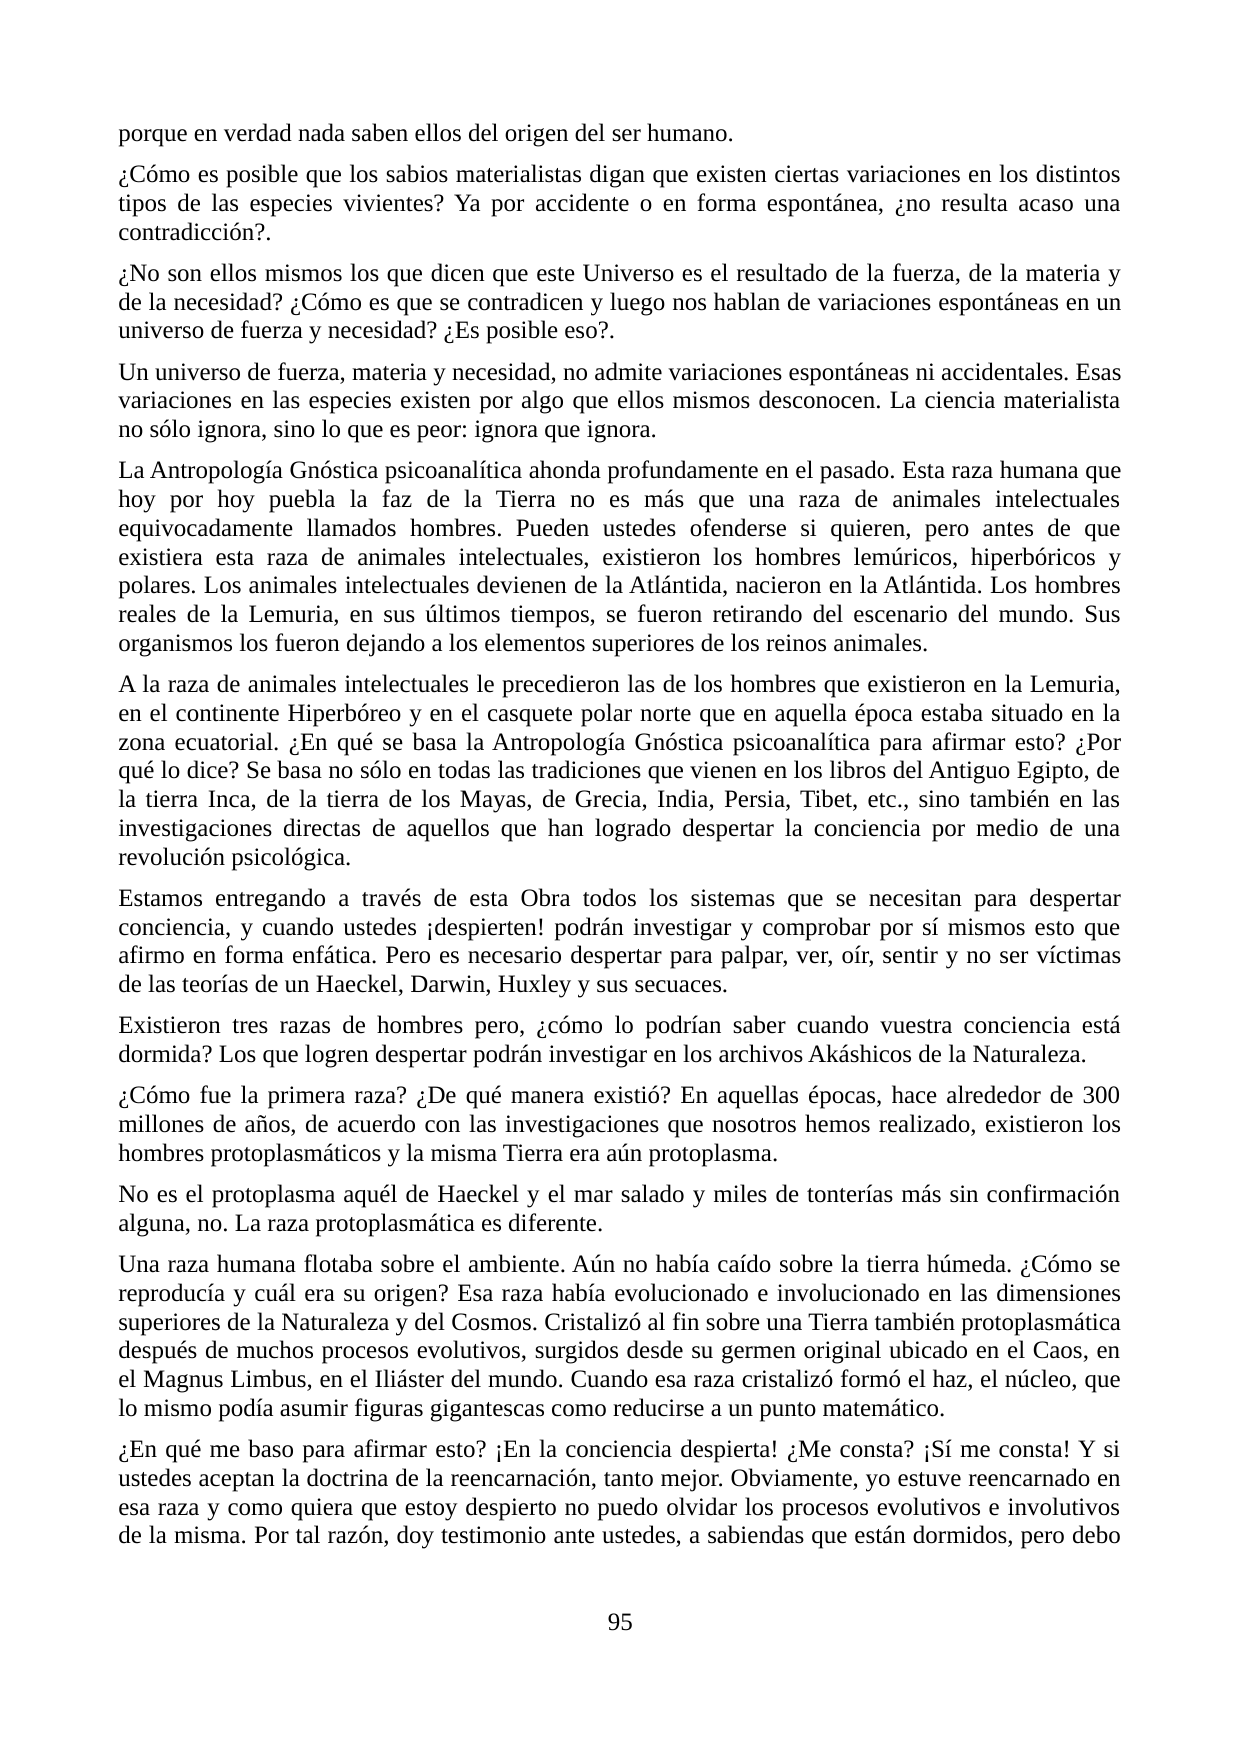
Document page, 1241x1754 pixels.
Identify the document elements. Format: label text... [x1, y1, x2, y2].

text La Antropología Gnóstica psicoanalítica ahonda profundamente en el pasado. Esta raza humana que hoy por hoy puebla la faz de la Tierra no es más que una raza de animales intelectuales equivocadamente llamados hombres. Pueden ustedes ofenderse si quieren, pero antes de que existiera esta raza de animales intelectuales, existieron los hombres lemúricos, hiperbóricos y polares. Los animales intelectuales devienen de la Atlántida, nacieron en la Atlántida. Los hombres reales de la Lemuria, en sus últimos tiempos, se fueron retirando del escenario del mundo. Sus organismos los fueron dejando a los elementos superiores de los reinos animales. [118, 456, 1122, 657]
text Un universo de fuerza, materia y necesidad, no admite variaciones espontáneas ni accidentales. Esas variaciones en las especies existen por algo que ellos mismos desconocen. La ciencia materialista no sólo ignora, sino lo que es peor: ignora que ignora. [118, 357, 1122, 443]
text Existieron tres razas de hombres pero, ¿cómo lo podrían saber cuando vuestra conciencia está dormida? Los que logren despertar podrán investigar en los archivos Akáshicos de la Naturaleza. [118, 1011, 1122, 1068]
text ¿Cómo fue la primera raza? ¿De qué manera existió? En aquellas épocas, hace alrededor de 300 millones de años, de acuerdo con las investigaciones que nosotros hemos realizado, existieron los hombres protoplasmáticos y la misma Tierra era aún protoplasma. [118, 1081, 1122, 1167]
text A la raza de animales intelectuales le precedieron las de los hombres que existieron en la Lemuria, en el continente Hiperbóreo y en el casquete polar norte que en aquella época estaba situado en la zona ecuatorial. ¿En qué se basa la Antropología Gnóstica psicoanalítica para afirmar esto? ¿Por qué lo dice? Se basa no sólo en todas las tradiciones que vienen en los libros del Antiguo Egipto, de la tierra Inca, de la tierra de los Mayas, de Grecia, India, Persia, Tibet, etc., sino también en las investigaciones directas de aquellos que han logrado despertar la conciencia por medio de una revolución psicológica. [118, 669, 1122, 871]
text porque en verdad nada saben ellos del origen del ser humano. [118, 118, 1122, 147]
text No es el protoplasma aquél de Haeckel y el mar salado y miles de tonterías más sin confirmación alguna, no. La raza protoplasmática es diferente. [118, 1179, 1122, 1237]
text Una raza humana flotaba sobre el ambiente. Aún no había caído sobre la tierra húmeda. ¿Cómo se reproducía y cuál era su origen? Esa raza había evolucionado e involucionado en las dimensiones superiores de la Naturaleza y del Cosmos. Cristalizó al fin sobre una Tierra también protoplasmática después de muchos procesos evolutivos, surgidos desde su germen original ubicado en el Caos, en el Magnus Limbus, en el Iliáster del mundo. Cuando esa raza cristalizó formó el haz, el núcleo, que lo mismo podía asumir figuras gigantescas como reducirse a un punto matemático. [118, 1249, 1122, 1422]
text ¿En qué me baso para afirmar esto? ¡En la conciencia despierta! ¿Me consta? ¡Sí me consta! Y si ustedes aceptan la doctrina de la reencarnación, tanto mejor. Obviamente, yo estuve reencarnado en esa raza y como quiera que estoy despierto no puedo olvidar los procesos evolutivos e involutivos de la misma. Por tal razón, doy testimonio ante ustedes, a sabiendas que están dormidos, pero debo [118, 1434, 1122, 1549]
text ¿No son ellos mismos los que dicen que este Universo es el resultado de la fuerza, de la materia y de la necesidad? ¿Cómo es que se contradicen y luego nos hablan de variaciones espontáneas en un universo de fuerza y necesidad? ¿Es posible eso?. [118, 258, 1122, 344]
text ¿Cómo es posible que los sabios materialistas digan que existen ciertas variaciones en los distintos tipos de las especies vivientes? Ya por accidente o en forma espontánea, ¿no resulta acaso una contradicción?. [118, 159, 1122, 246]
text Estamos entregando a través de esta Obra todos los sistemas que se necesitan para despertar conciencia, y cuando ustedes ¡despierten! podrán investigar y comprobar por sí mismos esto que afirmo en forma enfática. Pero es necesario despertar para palpar, ver, oír, sentir y no ser víctimas de las teorías de un Haeckel, Darwin, Huxley y sus secuaces. [118, 883, 1122, 998]
